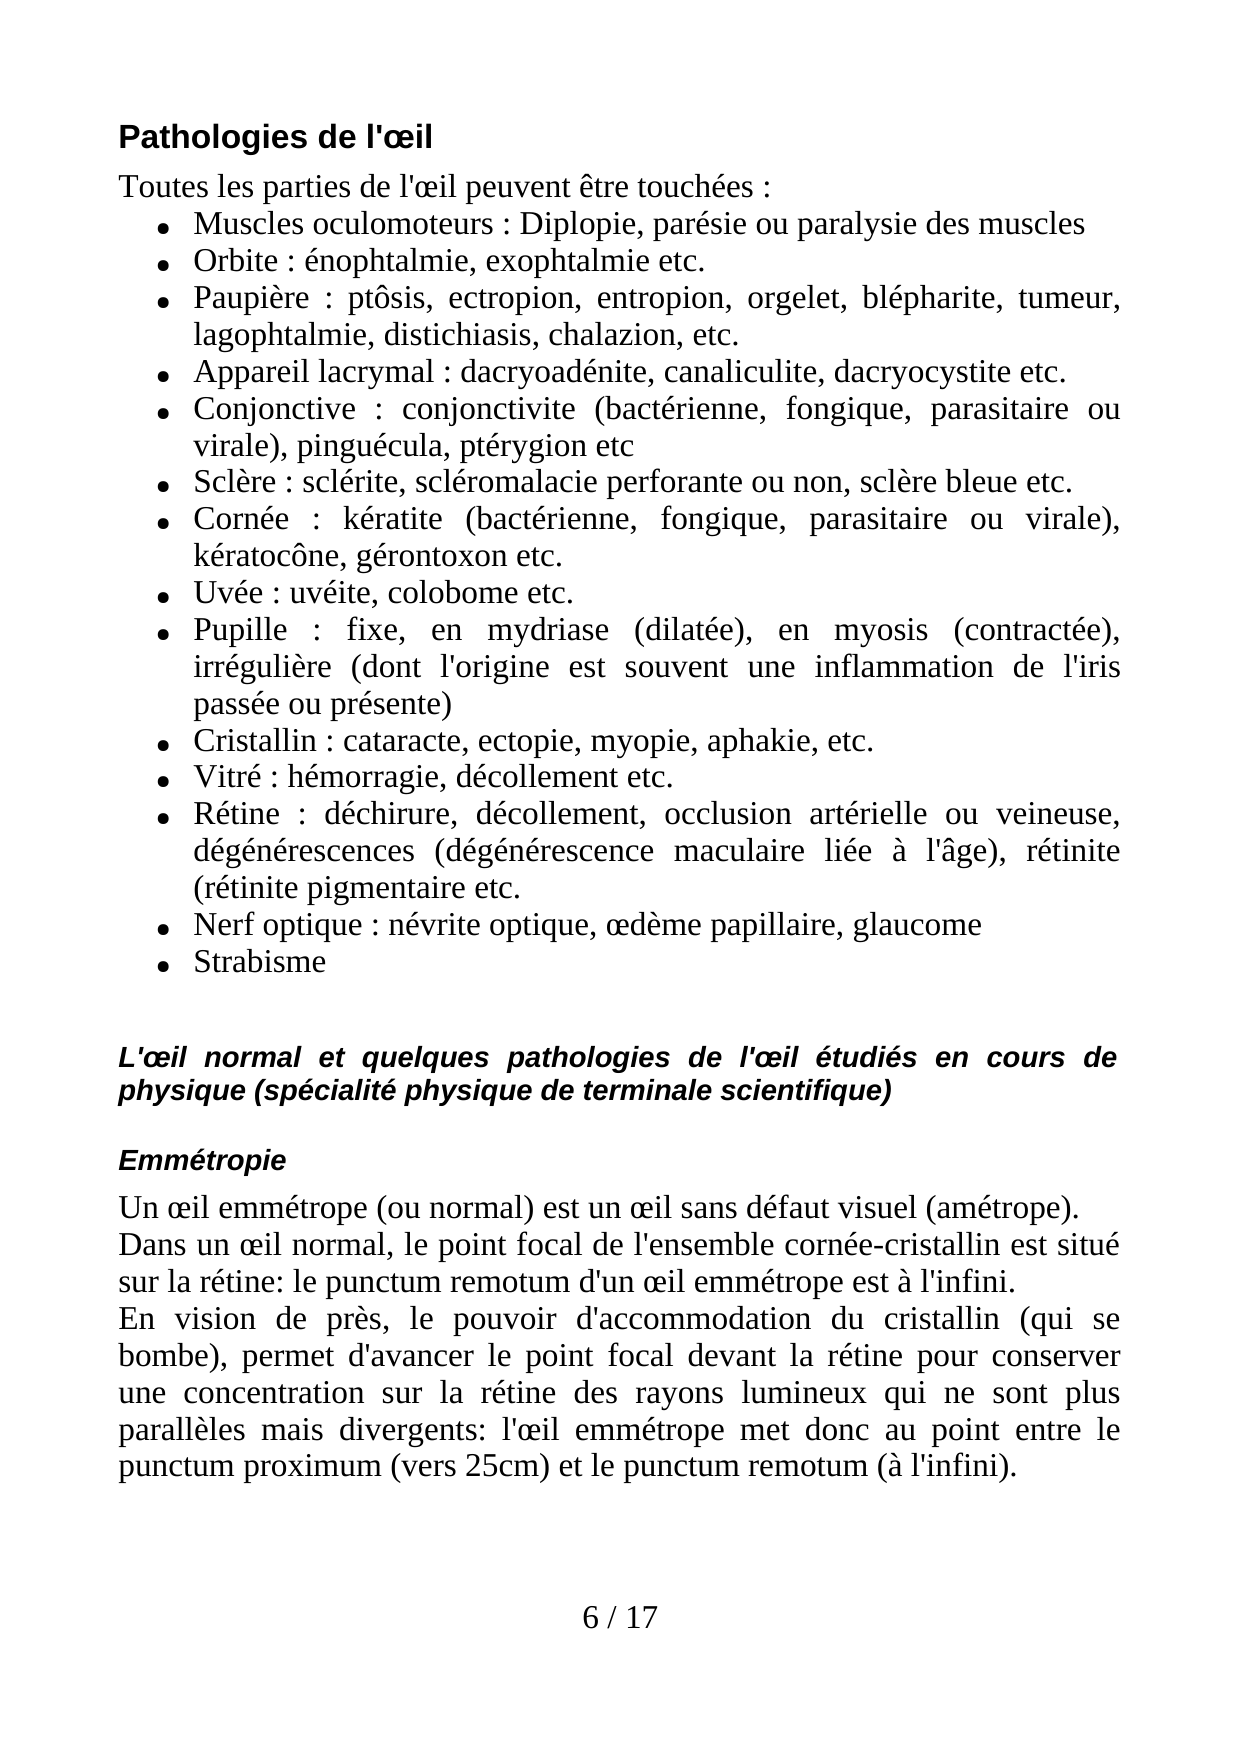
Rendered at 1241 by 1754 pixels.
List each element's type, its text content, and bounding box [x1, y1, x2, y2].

list Cristallin : cataracte, ectopie, myopie, aphakie, etc. [156, 721, 1122, 758]
list Nerf optique : névrite optique, œdème papillaire, glaucome [156, 906, 1122, 942]
subtitle Pathologies de l'œil [118, 118, 1122, 156]
list Strabisme [156, 942, 1122, 979]
list Muscles oculomoteurs : Diplopie, parésie ou paralysie des muscles [156, 205, 1122, 242]
list Pupille : fixe, en mydriase (dilatée), en myosis (contractée), irrégulière (dont l'origine est souvent une inflammation de l'iris passée ou présente) [156, 611, 1122, 721]
list Orbite : énophtalmie, exophtalmie etc. [156, 242, 1122, 279]
list Uvée : uvéite, colobome etc. [156, 574, 1122, 611]
list Conjonctive : conjonctivite (bactérienne, fongique, parasitaire ou virale), pinguécula, ptérygion etc [156, 389, 1122, 463]
list Rétine : déchirure, décollement, occlusion artérielle ou veineuse, dégénérescences (dégénérescence maculaire liée à l'âge), rétinite (rétinite pigmentaire etc. [156, 795, 1122, 906]
list Sclère : sclérite, scléromalacie perforante ou non, sclère bleue etc. [156, 463, 1122, 500]
subtitle Emmétropie [118, 1144, 1122, 1177]
list Vitré : hémorragie, décollement etc. [156, 758, 1122, 795]
text En vision de près, le pouvoir d'accommodation du cristallin (qui se bombe), permet d'avancer le point focal devant la rétine pour conserver une concentration sur la rétine des rayons lumineux qui ne sont plus parallèles mais divergents: l'œil emmétrope met donc au point entre le punctum proximum (vers 25cm) et le punctum remotum (à l'infini). [118, 1300, 1122, 1484]
list Paupière : ptôsis, ectropion, entropion, orgelet, blépharite, tumeur, lagophtalmie, distichiasis, chalazion, etc. [156, 279, 1122, 352]
text Toutes les parties de l'œil peuvent être touchées : [118, 168, 1122, 205]
text Un œil emmétrope (ou normal) est un œil sans défaut visuel (amétrope). [118, 1189, 1122, 1226]
list Appareil lacrymal : dacryoadénite, canaliculite, dacryocystite etc. [156, 352, 1122, 389]
subtitle L'œil normal et quelques pathologies de l'œil étudiés en cours de physique (spécialité physique de terminale scientifique) [118, 1041, 1122, 1106]
text Dans un œil normal, le point focal de l'ensemble cornée-cristallin est situé sur la rétine: le punctum remotum d'un œil emmétrope est à l'infini. [118, 1226, 1122, 1300]
list Cornée : kératite (bactérienne, fongique, parasitaire ou virale), kératocône, gérontoxon etc. [156, 500, 1122, 574]
